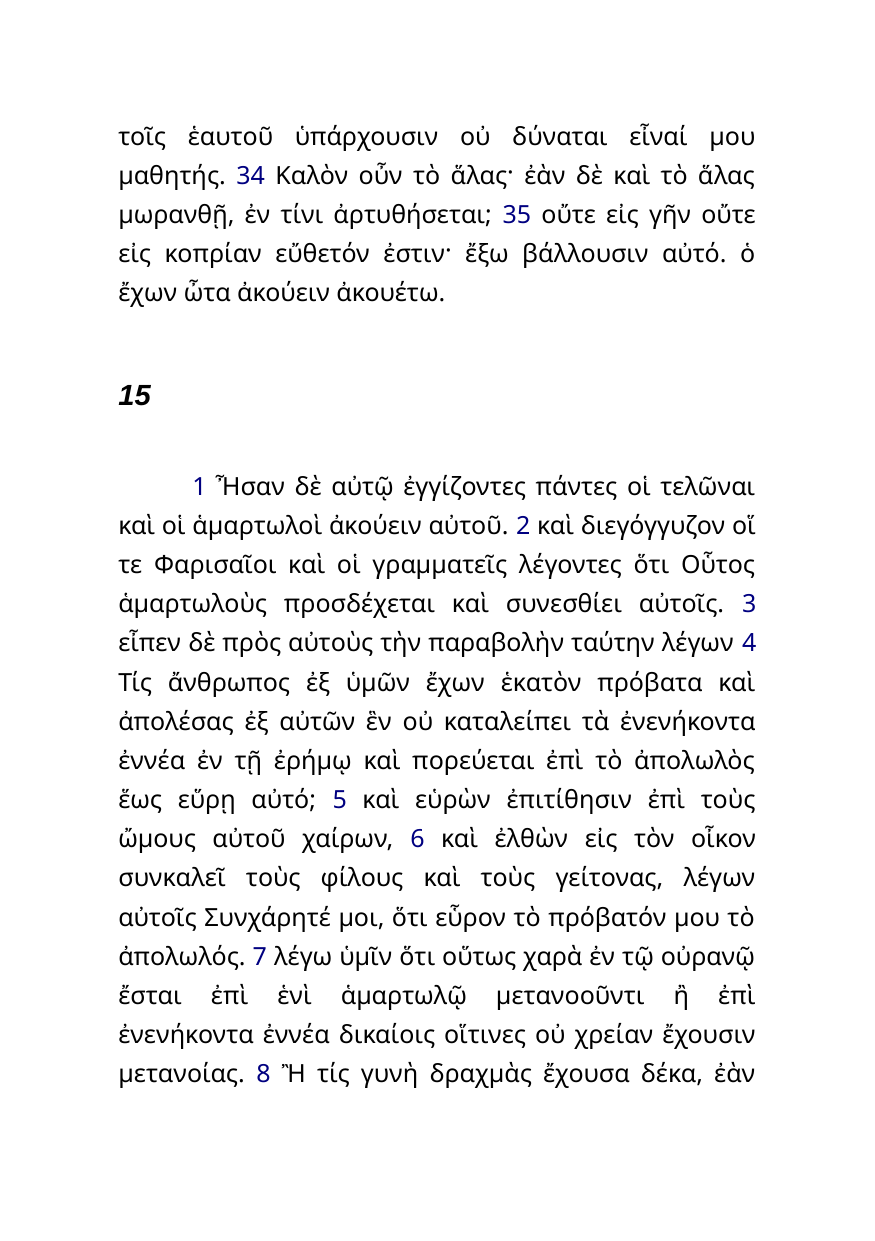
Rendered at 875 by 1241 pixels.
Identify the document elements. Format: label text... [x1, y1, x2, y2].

subtitle 15 [118, 378, 756, 412]
text 1 Ἦσαν δὲ αὐτῷ ἐγγίζοντες πάντες οἱ τελῶναι καὶ οἱ ἁμαρτωλοὶ ἀκούειν αὐτοῦ. 2 καὶ διεγόγγυζον οἵ τε Φαρισαῖοι καὶ οἱ γραμματεῖς λέγοντες ὅτι Οὗτος ἁμαρτωλοὺς προσδέχεται καὶ συνεσθίει αὐτοῖς. 3 εἶπεν δὲ πρὸς αὐτοὺς τὴν παραβολὴν ταύτην λέγων 4 Τίς ἄνθρωπος ἐξ ὑμῶν ἔχων ἑκατὸν πρόβατα καὶ ἀπολέσας ἐξ αὐτῶν ἓν οὐ καταλείπει τὰ ἐνενήκοντα ἐννέα ἐν τῇ ἐρήμῳ καὶ πορεύεται ἐπὶ τὸ ἀπολωλὸς ἕως εὕρῃ αὐτό; 5 καὶ εὑρὼν ἐπιτίθησιν ἐπὶ τοὺς ὤμους αὐτοῦ χαίρων, 6 καὶ ἐλθὼν εἰς τὸν οἶκον συνκαλεῖ τοὺς φίλους καὶ τοὺς γείτονας, λέγων αὐτοῖς Συνχάρητέ μοι, ὅτι εὗρον τὸ πρόβατόν μου τὸ ἀπολωλός. 7 λέγω ὑμῖν ὅτι οὕτως χαρὰ ἐν τῷ οὐρανῷ ἔσται ἐπὶ ἑνὶ ἁμαρτωλῷ μετανοοῦντι ἢ ἐπὶ ἐνενήκοντα ἐννέα δικαίοις οἵτινες οὐ χρείαν ἔχουσιν μετανοίας. 8 Ἢ τίς γυνὴ δραχμὰς ἔχουσα δέκα, ἐὰν [118, 468, 756, 1090]
text τοῖς ἑαυτοῦ ὑπάρχουσιν οὐ δύναται εἶναί μου μαθητής. 34 Καλὸν οὖν τὸ ἅλας· ἐὰν δὲ καὶ τὸ ἅλας μωρανθῇ, ἐν τίνι ἀρτυθήσεται; 35 οὔτε εἰς γῆν οὔτε εἰς κοπρίαν εὔθετόν ἐστιν· ἔξω βάλλουσιν αὐτό. ὁ ἔχων ὦτα ἀκούειν ἀκουέτω. [118, 118, 756, 309]
